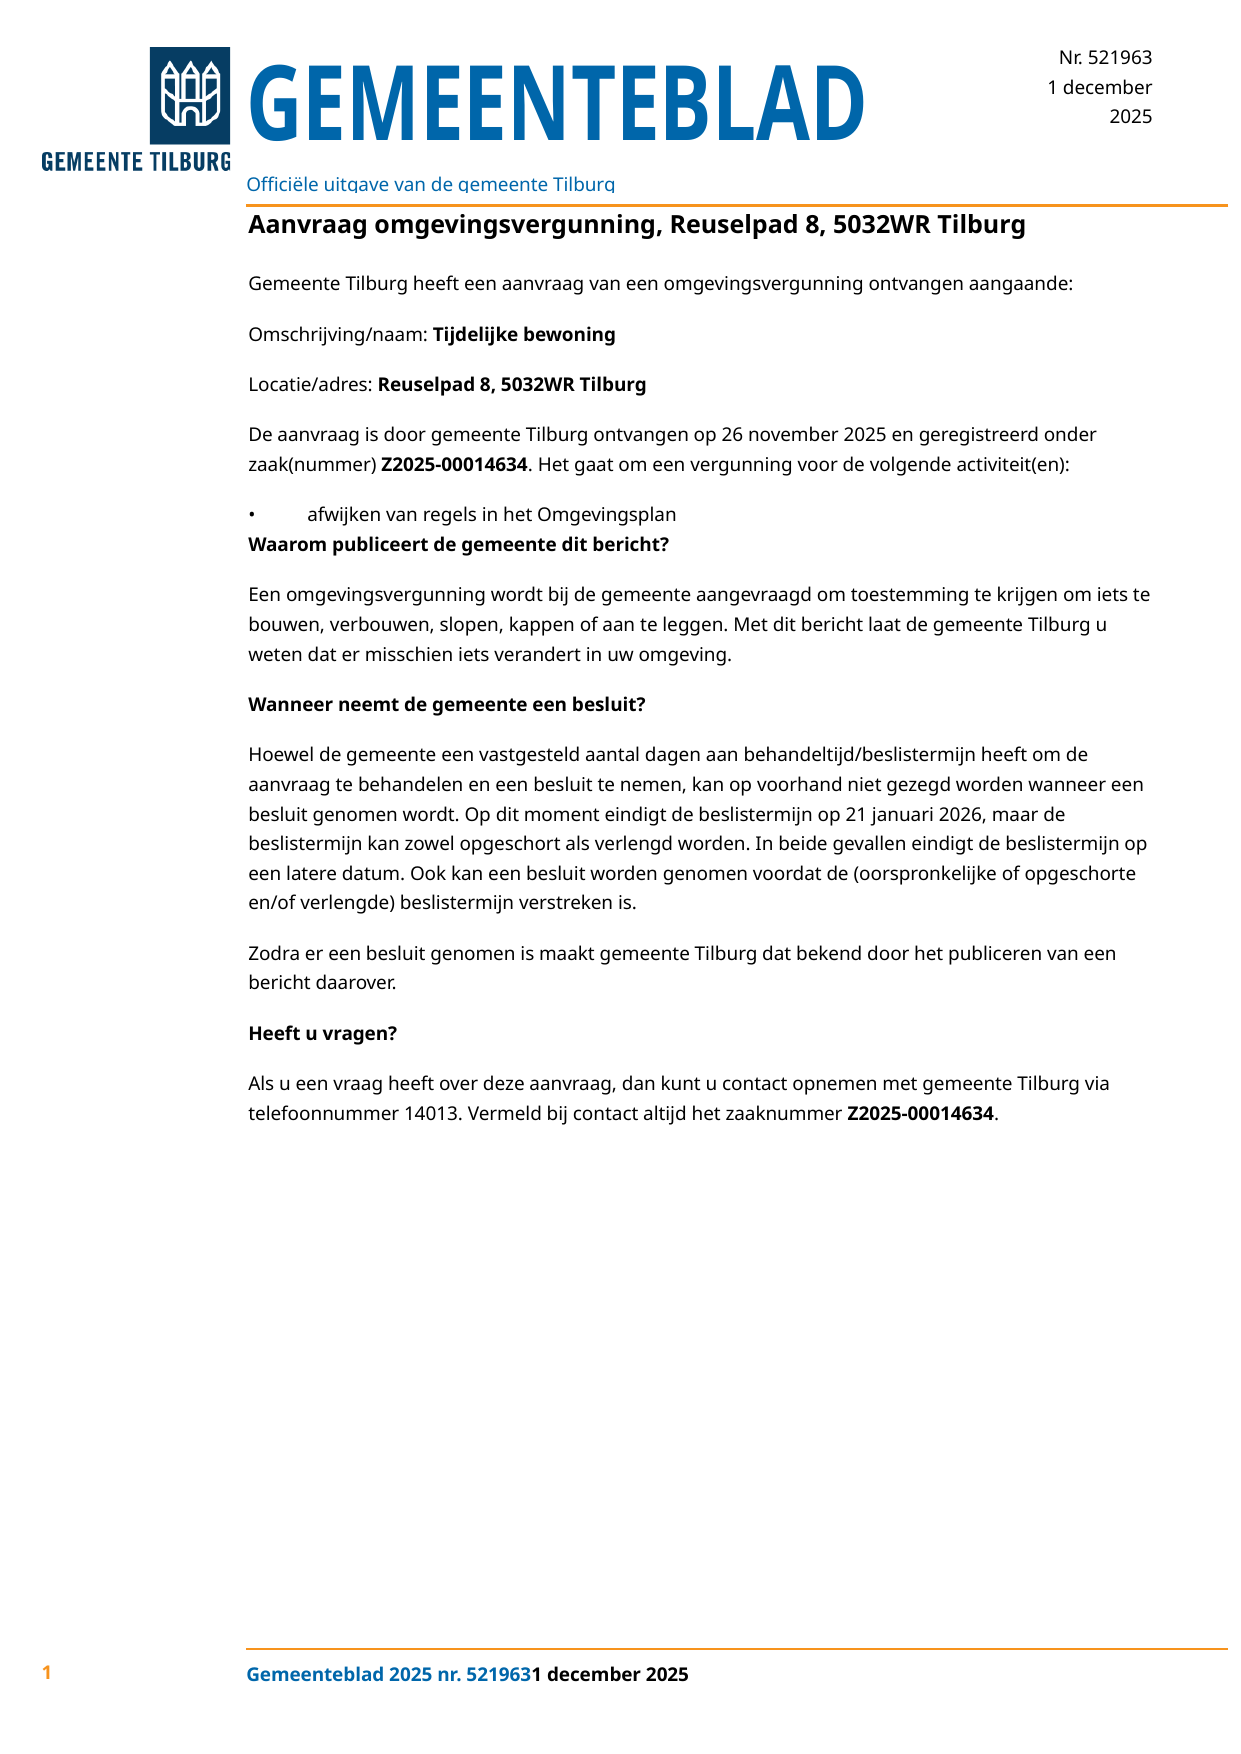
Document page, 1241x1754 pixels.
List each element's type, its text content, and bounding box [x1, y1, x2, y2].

text De aanvraag is door gemeente Tilburg ontvangen op 26 november 2025 en geregistreerd onder zaak(nummer) Z2025-00014634. Het gaat om een vergunning voor de volgende activiteit(en): [248, 422, 1152, 477]
text Hoewel de gemeente een vastgesteld aantal dagen aan behandeltijd/beslistermijn heeft om de aanvraag te behandelen en een besluit te nemen, kan op voorhand niet gezegd worden wanneer een besluit genomen wordt. Op dit moment eindigt de beslistermijn op 21 januari 2026, maar de beslistermijn kan zowel opgeschort als verlengd worden. In beide gevallen eindigt de beslistermijn op een latere datum. Ook kan een besluit worden genomen voordat de (oorspronkelijke of opgeschorte en/of verlengde) beslistermijn verstreken is. [248, 742, 1152, 915]
text Een omgevingsvergunning wordt bij de gemeente aangevraagd om toestemming te krijgen om iets te bouwen, verbouwen, slopen, kappen of aan te leggen. Met dit bericht laat de gemeente Tilburg u weten dat er misschien iets verandert in uw omgeving. [248, 582, 1152, 666]
picture [41, 47, 231, 172]
text Wanneer neemt de gemeente een besluit? [248, 691, 1152, 717]
text Gemeente Tilburg heeft een aanvraag van een omgevingsvergunning ontvangen aangaande: [248, 270, 1152, 296]
text Heeft u vragen? [248, 1020, 1152, 1046]
text Zodra er een besluit genomen is maakt gemeente Tilburg dat bekend door het publiceren van een bericht daarover. [248, 940, 1152, 995]
text Als u een vraag heeft over deze aanvraag, dan kunt u contact opnemen met gemeente Tilburg via telefoonnummer 14013. Vermeld bij contact altijd het zaaknummer Z2025-00014634. [248, 1070, 1152, 1126]
text Waarom publiceert de gemeente dit bericht? [248, 531, 1152, 557]
list afwijken van regels in het Omgevingsplan [248, 502, 1152, 527]
text Omschrijving/naam: Tijdelijke bewoning [248, 321, 1152, 346]
text Locatie/adres: Reuselpad 8, 5032WR Tilburg [248, 371, 1152, 397]
text Aanvraag omgevingsvergunning, Reuselpad 8, 5032WR Tilburg [248, 207, 1152, 241]
